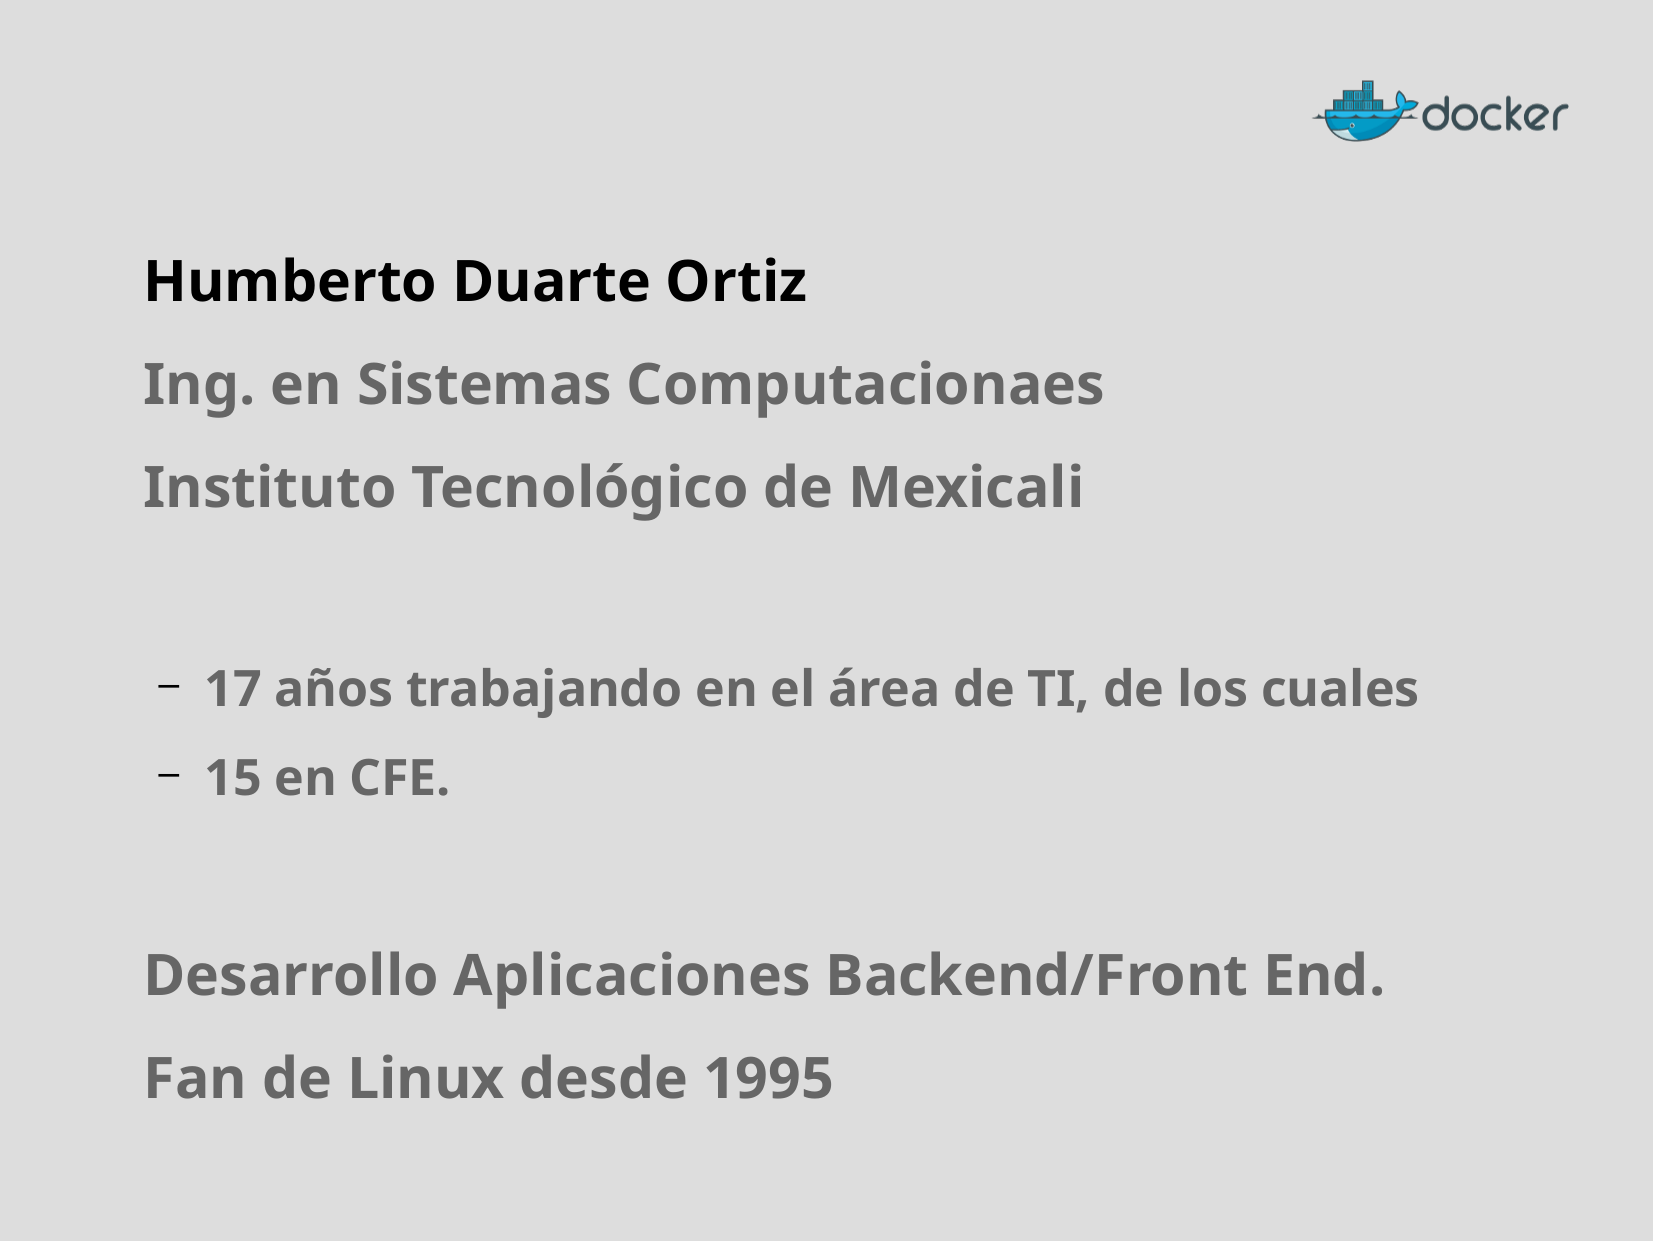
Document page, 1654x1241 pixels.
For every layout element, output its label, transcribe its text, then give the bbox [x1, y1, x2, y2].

picture [1290, 59, 1590, 163]
list Humberto Duarte Ortiz Ing. en Sistemas Computacionaes Instituto Tecnológico de Mexicali 17 años trabajando en el área de TI, de los cuales 15 en CFE. Desarrollo Aplicaciones Backend/Front End. Fan de Linux desde 1995 [82, 240, 1571, 1126]
